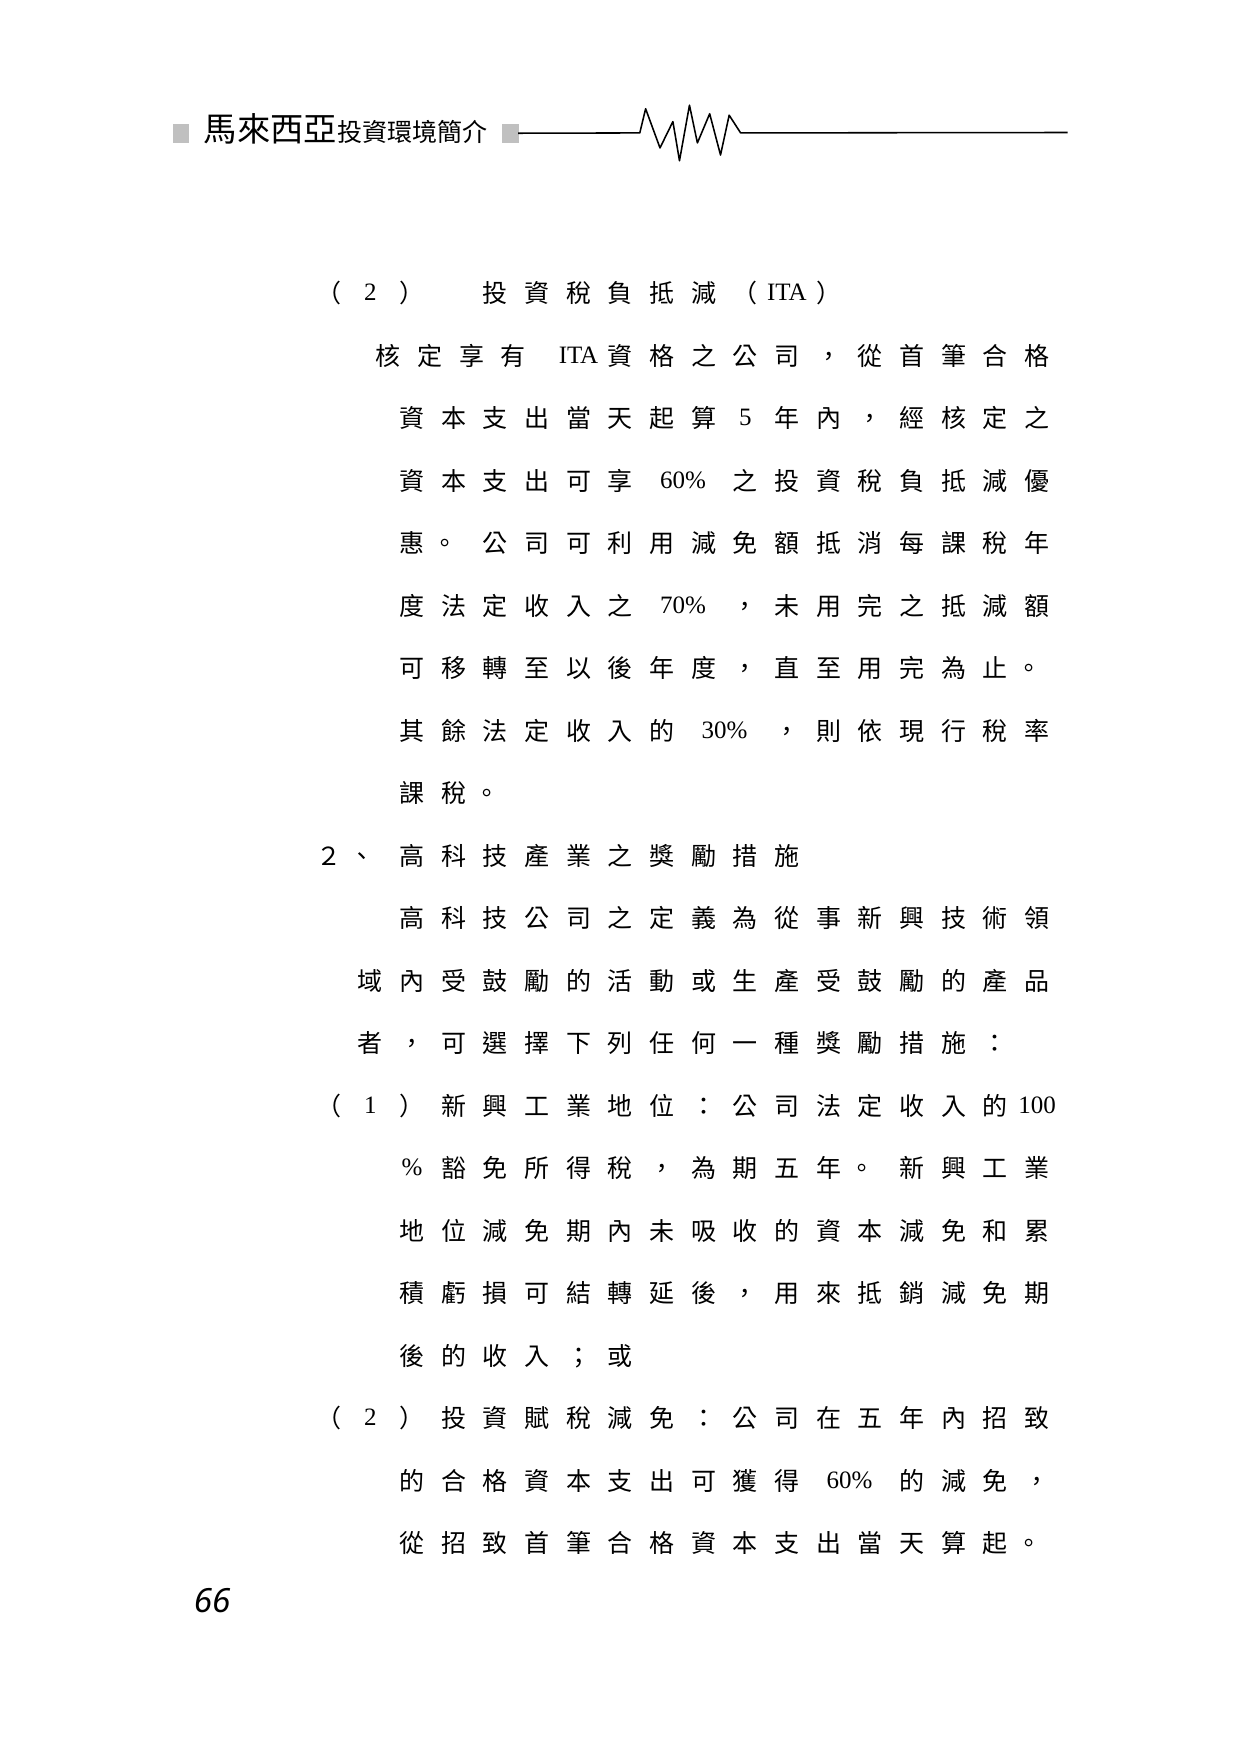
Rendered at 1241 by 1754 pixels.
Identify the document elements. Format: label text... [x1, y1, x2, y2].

text 高科技公司之定義為從事新興技術領域內受鼓勵的活動或生產受鼓勵的產品者，可選擇下列任何一種獎勵措施： [330, 875, 1058, 1063]
text （2）投資賦稅減免：公司在五年內招致的合格資本支出可獲得60%的減免，從招致首筆合格資本支出當天算起。 [306, 1375, 1058, 1563]
text （2） 投資稅負抵減（ITA） [306, 250, 1058, 313]
text （1）新興工業地位：公司法定收入的100%豁免所得稅，為期五年。新興工業地位減免期內未吸收的資本減免和累積虧損可結轉延後，用來抵銷減免期後的收入；或 [306, 1063, 1058, 1375]
text ２、高科技產業之獎勵措施 [281, 813, 1058, 875]
text 核定享有ITA資格之公司，從首筆合格資本支出當天起算5年內，經核定之資本支出可享60%之投資稅負抵減優惠。公司可利用減免額抵消每課稅年度法定收入之70%，未用完之抵減額可移轉至以後年度，直至用完為止。其餘法定收入的30%，則依現行稅率課稅。 [306, 313, 1058, 813]
